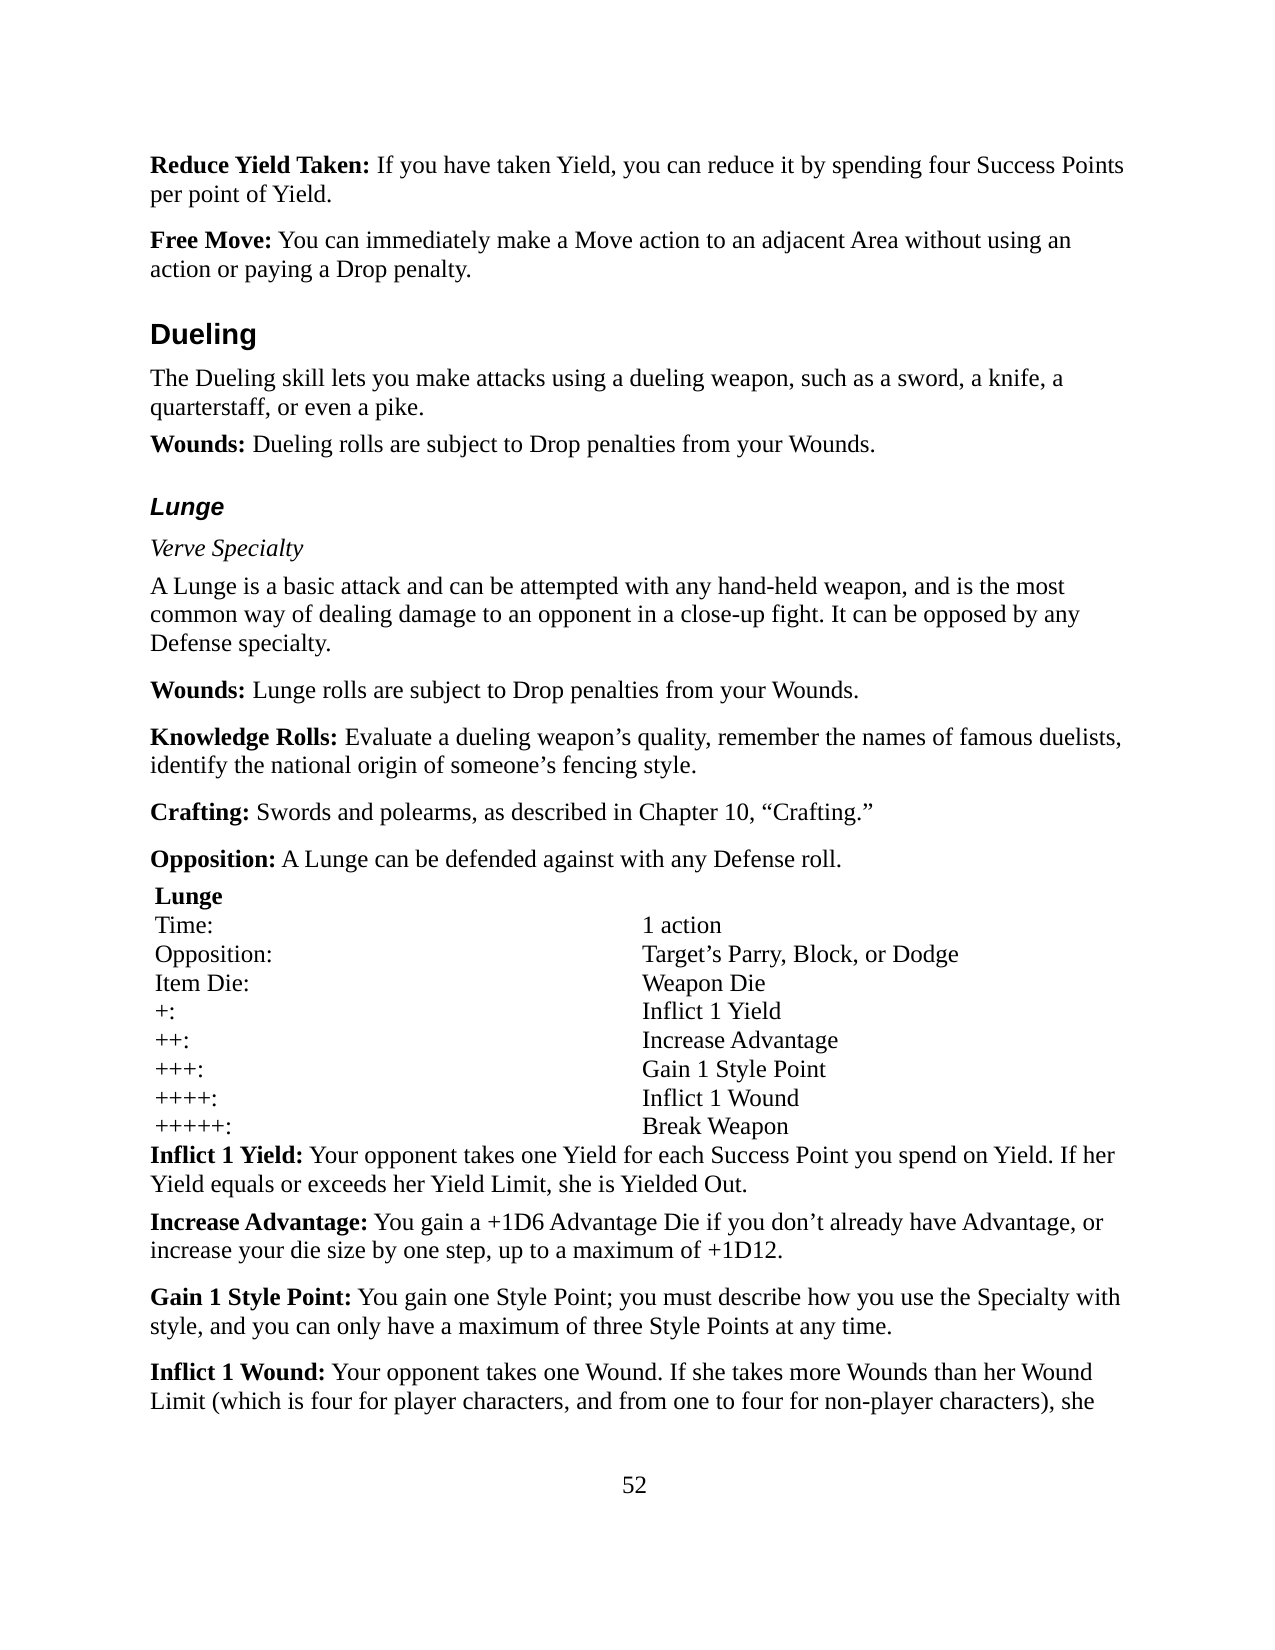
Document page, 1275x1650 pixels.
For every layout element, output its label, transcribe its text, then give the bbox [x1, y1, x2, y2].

table_cell Target’s Parry, Block, or Dodge [638, 939, 1125, 968]
table_cell Opposition: [150, 939, 637, 968]
text Wounds: Dueling rolls are subject to Drop penalties from your Wounds. [150, 429, 1125, 458]
text Knowledge Rolls: Evaluate a dueling weapon’s quality, remember the names of famous duelists, identify the national origin of someone’s fencing style. [150, 722, 1125, 779]
text Reduce Yield Taken: If you have taken Yield, you can reduce it by spending four Success Points per point of Yield. [150, 150, 1125, 207]
table_cell ++++: [150, 1083, 637, 1111]
text Wounds: Lunge rolls are subject to Drop penalties from your Wounds. [150, 675, 1125, 704]
text Inflict 1 Wound: Your opponent takes one Wound. If she takes more Wounds than her Wound Limit (which is four for player characters, and from one to four for non-player characters), she [150, 1357, 1125, 1415]
table_cell Time: [150, 910, 637, 939]
table_header Lunge [150, 881, 637, 910]
subtitle Lunge [150, 492, 1125, 521]
table_cell +: [150, 996, 637, 1025]
table_cell Inflict 1 Yield [638, 996, 1125, 1025]
table_cell ++: [150, 1025, 637, 1054]
table_cell 1 action [638, 910, 1125, 939]
text Gain 1 Style Point: You gain one Style Point; you must describe how you use the Specialty with style, and you can only have a maximum of three Style Points at any time. [150, 1282, 1125, 1339]
table_cell Inflict 1 Wound [638, 1083, 1125, 1111]
table_cell Break Weapon [638, 1111, 1125, 1140]
text Crafting: Swords and polearms, as described in Chapter 10, “Crafting.” [150, 797, 1125, 826]
table_header [638, 881, 1125, 910]
text Inflict 1 Yield: Your opponent takes one Yield for each Success Point you spend on Yield. If her Yield equals or exceeds her Yield Limit, she is Yielded Out. [150, 1140, 1125, 1198]
text The Dueling skill lets you make attacks using a dueling weapon, such as a sword, a knife, a quarterstaff, or even a pike. [150, 363, 1125, 420]
table_cell +++++: [150, 1111, 637, 1140]
text A Lunge is a basic attack and can be attempted with any hand-held weapon, and is the most common way of dealing damage to an opponent in a close-up fight. It can be opposed by any Defense specialty. [150, 571, 1125, 657]
table_cell Weapon Die [638, 968, 1125, 996]
table_cell Gain 1 Style Point [638, 1054, 1125, 1083]
table_cell Increase Advantage [638, 1025, 1125, 1054]
text Free Move: You can immediately make a Move action to an adjacent Area without using an action or paying a Drop penalty. [150, 225, 1125, 283]
table_cell +++: [150, 1054, 637, 1083]
text Increase Advantage: You gain a +1D6 Advantage Die if you don’t already have Advantage, or increase your die size by one step, up to a maximum of +1D12. [150, 1207, 1125, 1264]
text Opposition: A Lunge can be defended against with any Defense roll. [150, 844, 1125, 872]
text Verve Specialty [150, 533, 1125, 562]
subtitle Dueling [150, 317, 1125, 350]
table_cell Item Die: [150, 968, 637, 996]
